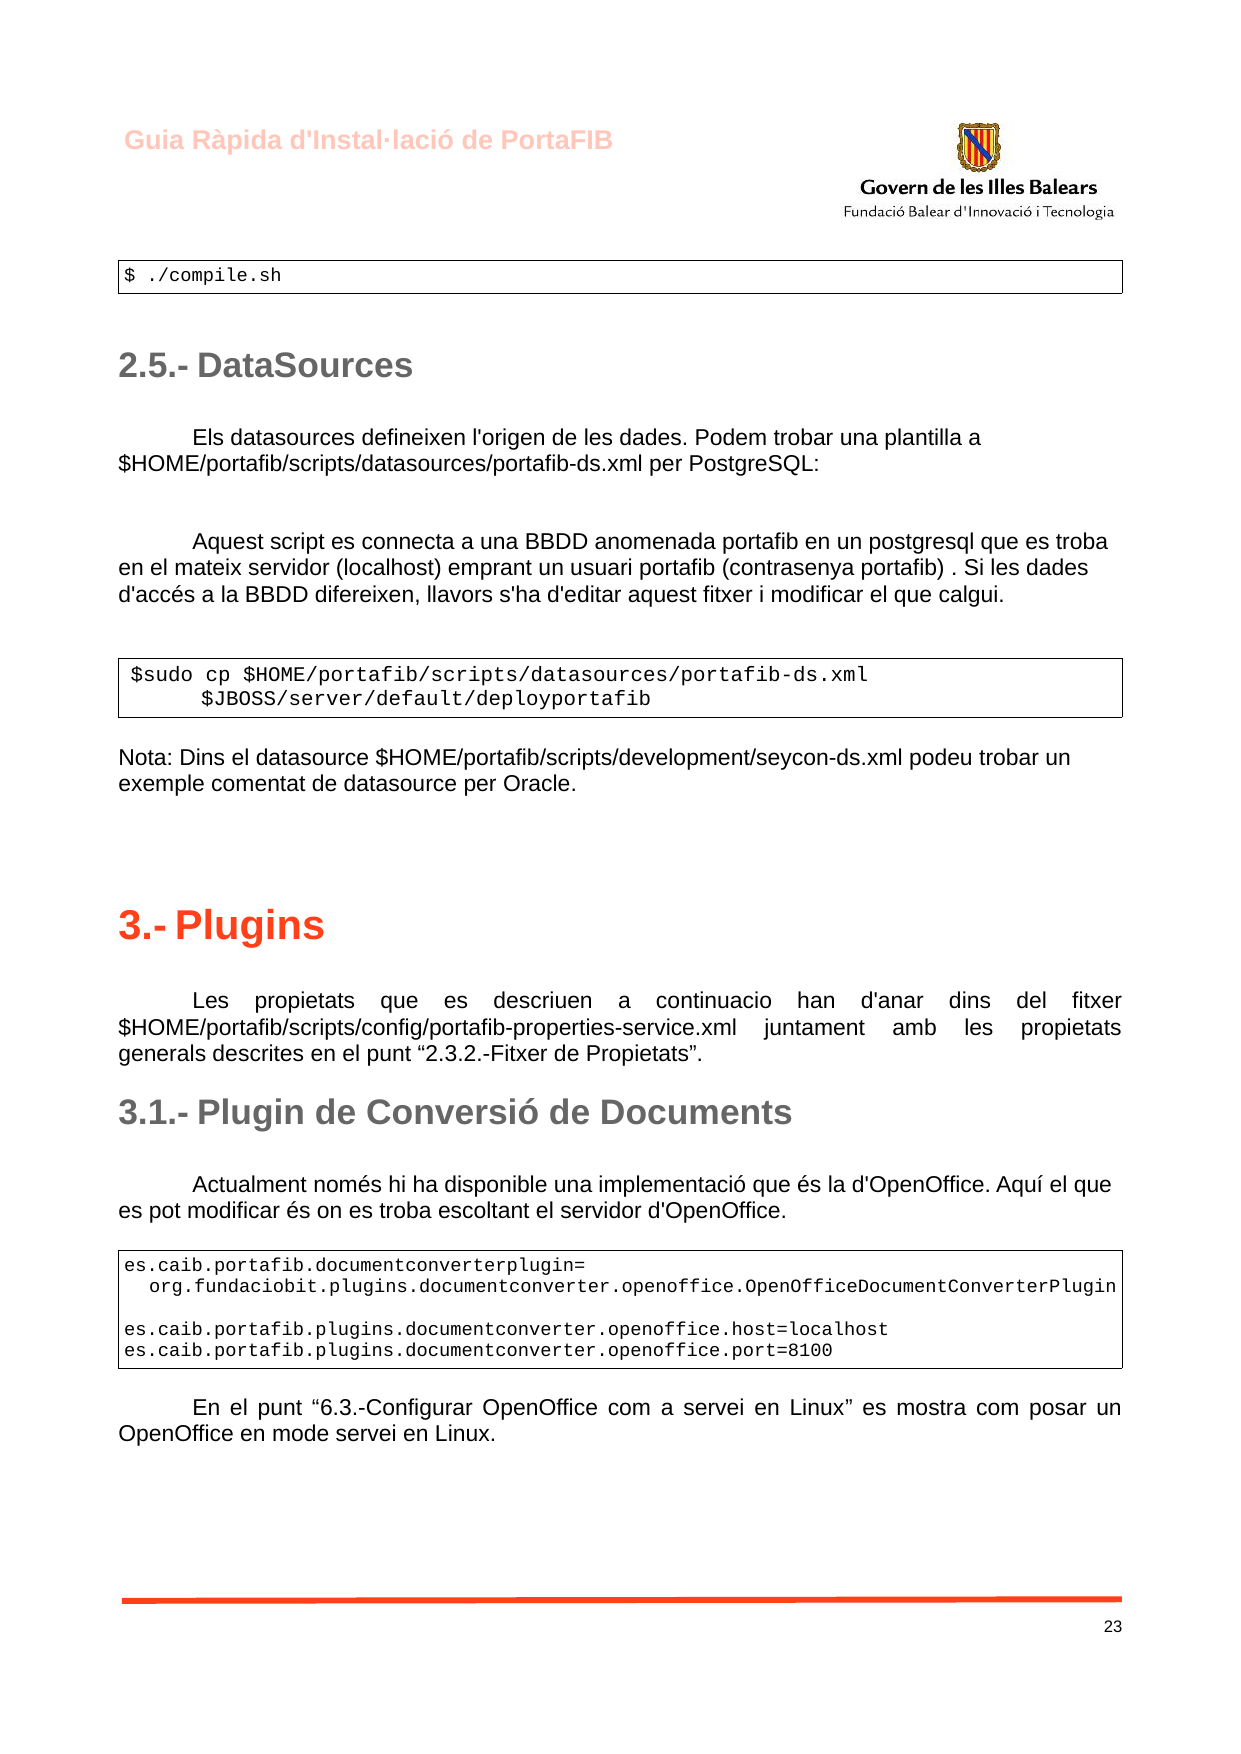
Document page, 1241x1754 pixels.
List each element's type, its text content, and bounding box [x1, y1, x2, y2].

text Aquest script es connecta a una BBDD anomenada portafib en un postgresql que es troba en el mateix servidor (localhost) emprant un usuari portafib (contrasenya portafib) . Si les dades d'accés a la BBDD difereixen, llavors s'ha d'editar aquest fitxer i modificar el que calgui. [118, 528, 1122, 607]
text Actualment només hi ha disponible una implementació que és la d'OpenOffice. Aquí el que es pot modificar és on es troba escoltant el servidor d'OpenOffice. [118, 1171, 1122, 1223]
picture [840, 123, 1117, 220]
table_header $ ./compile.sh [119, 261, 1122, 293]
table_header es.caib.portafib.documentconverterplugin= org.fundaciobit.plugins.documentconverter.openoffice.OpenOfficeDocumentConverterPlugin es.caib.portafib.plugins.documentconverter.openoffice.host=localhost es.caib.portafib.plugins.documentconverter.openoffice.port=8100 [119, 1251, 1122, 1368]
text Les propietats que es descriuen a continuacio han d'anar dins del fitxer $HOME/portafib/scripts/config/portafib-properties-service.xml juntament amb les propietats generals descrites en el punt “2.3.2Fitxer de Propietats”. [118, 987, 1122, 1066]
text Nota: Dins el datasource $HOME/portafib/scripts/development/seycon-ds.xml podeu trobar un exemple comentat de datasource per Oracle. [118, 743, 1122, 796]
subtitle DataSources [118, 344, 1122, 385]
text En el punt “6.3Configurar OpenOffice com a servei en Linux” es mostra com posar un OpenOffice en mode servei en Linux. [118, 1394, 1122, 1447]
subtitle Plugins [118, 900, 1122, 948]
text Els datasources defineixen l'origen de les dades. Podem trobar una plantilla a $HOME/portafib/scripts/datasources/portafib-ds.xml per PostgreSQL: [118, 424, 1122, 476]
table_header $sudo cp $HOME/portafib/scripts/datasources/portafib-ds.xml $JBOSS/server/default/deployportafib [119, 659, 1122, 717]
subtitle Plugin de Conversió de Documents [118, 1091, 1122, 1132]
